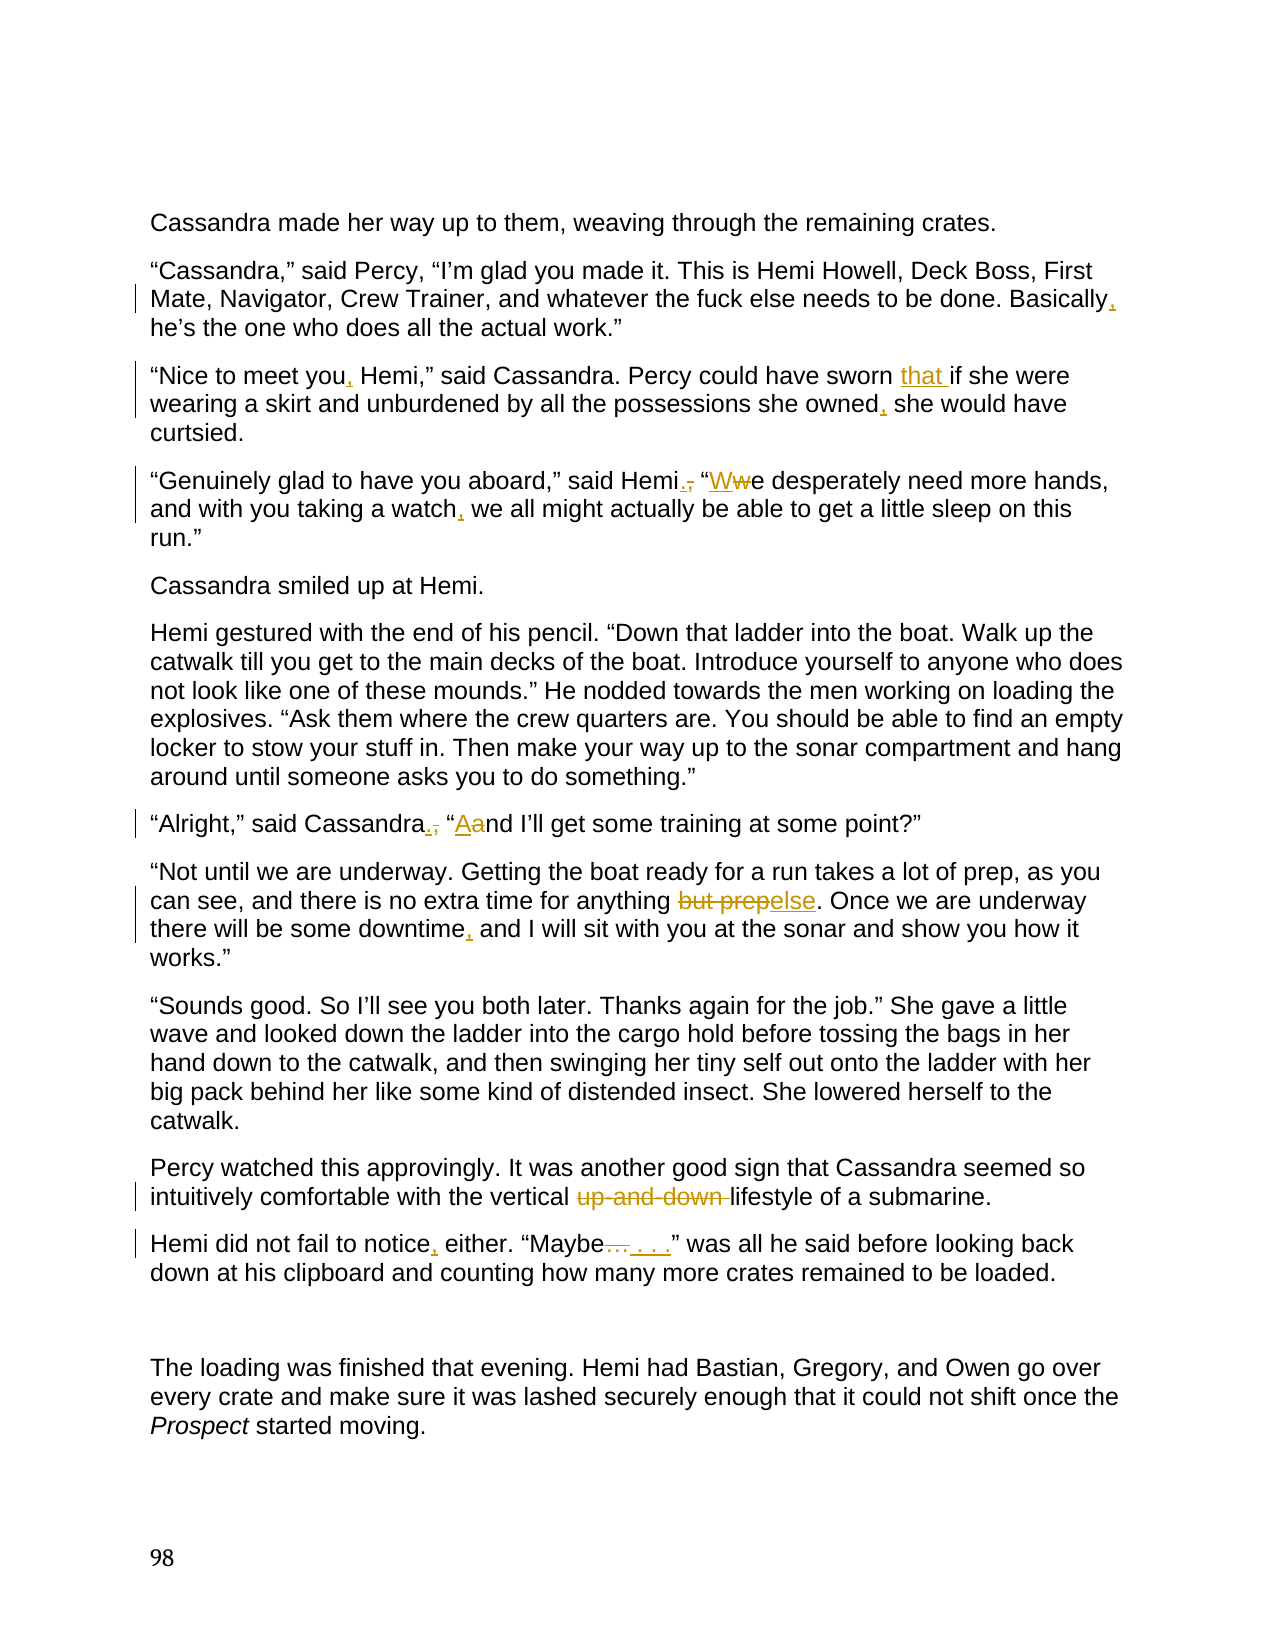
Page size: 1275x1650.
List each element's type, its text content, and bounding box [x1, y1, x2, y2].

text “Genuinely glad to have you aboard,” said Hemi. “We desperately need more hands, and with you taking a watch, we all might actually be able to get a little sleep on this run.” [150, 466, 1125, 552]
text “Sounds good. So I’ll see you both later. Thanks again for the job.” She gave a little wave and looked down the ladder into the cargo hold before tossing the bags in her hand down to the catwalk, and then swinging her tiny self out onto the ladder with her big pack behind her like some kind of distended insect. She lowered herself to the catwalk. [150, 991, 1125, 1134]
text Cassandra smiled up at Hemi. [150, 571, 1125, 599]
text The loading was finished that evening. Hemi had Bastian, Gregory, and Owen go over every crate and make sure it was lashed securely enough that it could not shift once the Prospect started moving. [150, 1353, 1125, 1439]
text “Nice to meet you, Hemi,” said Cassandra. Percy could have sworn that if she were wearing a skirt and unburdened by all the possessions she owned, she would have curtsied. [150, 361, 1125, 447]
text Hemi gestured with the end of his pencil. “Down that ladder into the boat. Walk up the catwalk till you get to the main decks of the boat. Introduce yourself to anyone who does not look like one of these mounds.” He nodded towards the men working on loading the explosives. “Ask them where the crew quarters are. You should be able to find an empty locker to stow your stuff in. Then make your way up to the sonar compartment and hang around until someone asks you to do something.” [150, 618, 1125, 791]
text Hemi did not fail to notice, either. “Maybe . . .” was all he said before looking back down at his clipboard and counting how many more crates remained to be loaded. [150, 1229, 1125, 1287]
text Cassandra made her way up to them, weaving through the remaining crates. [150, 208, 1125, 237]
text Percy watched this approvingly. It was another good sign that Cassandra seemed so intuitively comfortable with the vertical lifestyle of a submarine. [150, 1153, 1125, 1211]
text “Not until we are underway. Getting the boat ready for a run takes a lot of prep, as you can see, and there is no extra time for anything else. Once we are underway there will be some downtime, and I will sit with you at the sonar and show you how it works.” [150, 857, 1125, 972]
text “Cassandra,” said Percy, “I’m glad you made it. This is Hemi Howell, Deck Boss, First Mate, Navigator, Crew Trainer, and whatever the fuck else needs to be done. Basically, he’s the one who does all the actual work.” [150, 256, 1125, 342]
text “Alright,” said Cassandra. “And I’ll get some training at some point?” [150, 809, 1125, 838]
